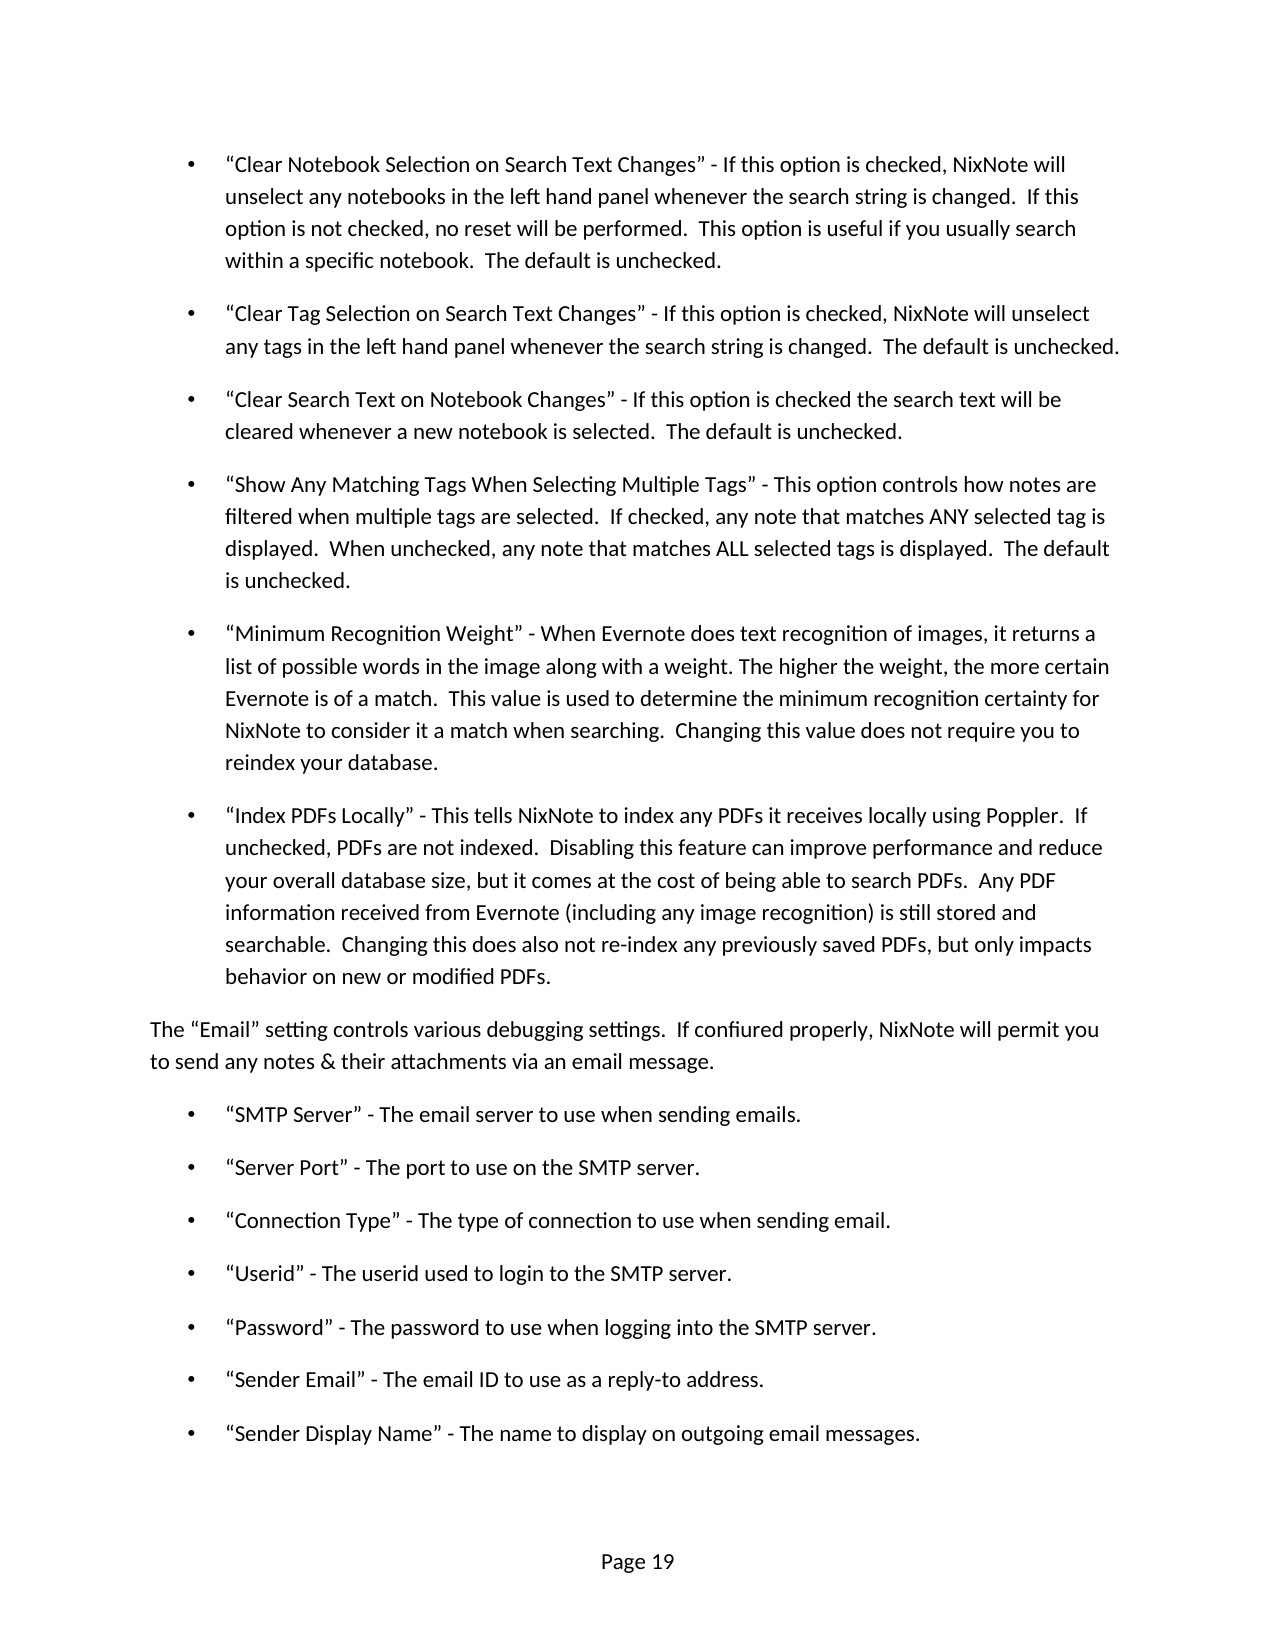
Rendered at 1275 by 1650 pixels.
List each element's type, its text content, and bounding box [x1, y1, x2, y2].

list “SMTP Server” - The email server to use when sending emails. [187, 1101, 1125, 1128]
list “Sender Display Name” - The name to display on outgoing email messages. [187, 1419, 1125, 1447]
list “Clear Search Text on Notebook Changes” - If this option is checked the search text will be cleared whenever a new notebook is selected. The default is unchecked. [187, 385, 1125, 445]
list “Password” - The password to use when logging into the SMTP server. [187, 1313, 1125, 1341]
text The “Email” setting controls various debugging settings. If confiured properly, NixNote will permit you to send any notes & their attachments via an email message. [150, 1015, 1125, 1076]
list “Index PDFs Locally” - This tells NixNote to index any PDFs it receives locally using Poppler. If unchecked, PDFs are not indexed. Disabling this feature can improve performance and reduce your overall database size, but it comes at the cost of being able to search PDFs. Any PDF information received from Evernote (including any image recognition) is still stored and searchable. Changing this does also not re-index any previously saved PDFs, but only impacts behavior on new or modified PDFs. [187, 801, 1125, 990]
list “Sender Email” - The email ID to use as a reply-to address. [187, 1366, 1125, 1394]
list “Minimum Recognition Weight” - When Evernote does text recognition of images, it returns a list of possible words in the image along with a weight. The higher the weight, the more certain Evernote is of a match. This value is used to determine the minimum recognition certainty for NixNote to consider it a match when searching. Changing this value does not require you to reindex your database. [187, 619, 1125, 776]
list “Server Port” - The port to use on the SMTP server. [187, 1153, 1125, 1182]
list “Userid” - The userid used to login to the SMTP server. [187, 1259, 1125, 1288]
list “Connection Type” - The type of connection to use when sending email. [187, 1207, 1125, 1234]
list “Show Any Matching Tags When Selecting Multiple Tags” - This option controls how notes are filtered when multiple tags are selected. If checked, any note that matches ANY selected tag is displayed. When unchecked, any note that matches ALL selected tags is displayed. The default is unchecked. [187, 470, 1125, 594]
list “Clear Tag Selection on Search Text Changes” - If this option is checked, NixNote will unselect any tags in the left hand panel whenever the search string is changed. The default is unchecked. [187, 299, 1125, 360]
list “Clear Notebook Selection on Search Text Changes” - If this option is checked, NixNote will unselect any notebooks in the left hand panel whenever the search string is changed. If this option is not checked, no reset will be performed. This option is useful if you usually search within a specific notebook. The default is unchecked. [187, 150, 1125, 274]
